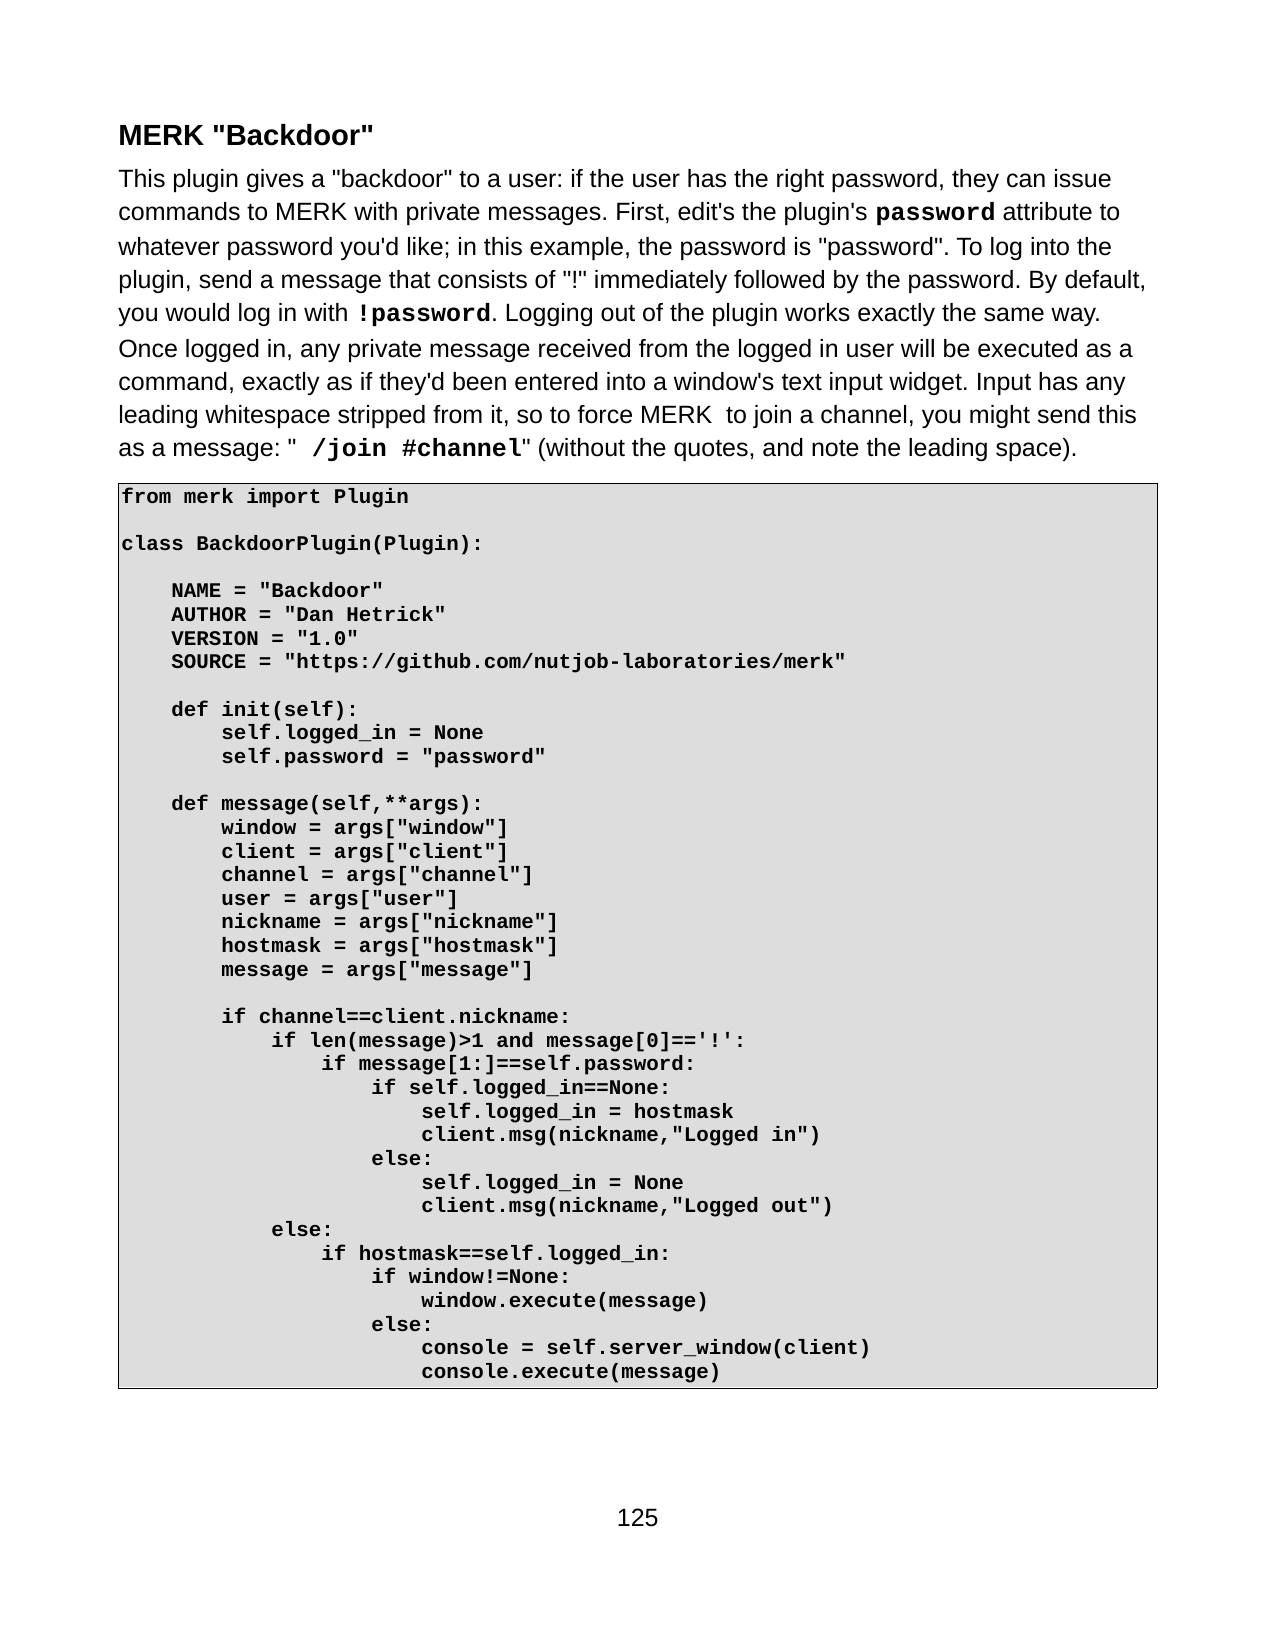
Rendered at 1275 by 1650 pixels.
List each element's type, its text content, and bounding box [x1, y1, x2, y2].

table_header from merk import Plugin class BackdoorPlugin(Plugin): NAME = "Backdoor" AUTHOR = "Dan Hetrick" VERSION = "1.0" SOURCE = "https://github.com/nutjob-laboratories/merk" def init(self): self.logged_in = None self.password = "password" def message(self,**args): window = args["window"] client = args["client"] channel = args["channel"] user = args["user"] nickname = args["nickname"] hostmask = args["hostmask"] message = args["message"] if channel==client.nickname: if len(message)>1 and message[0]=='!': if message[1:]==self.password: if self.logged_in==None: self.logged_in = hostmask client.msg(nickname,"Logged in") else: self.logged_in = None client.msg(nickname,"Logged out") else: if hostmask==self.logged_in: if window!=None: window.execute(message) else: console = self.server_window(client) console.execute(message) [119, 484, 1157, 1387]
text This plugin gives a "backdoor" to a user: if the user has the right password, they can issue commands to MERK with private messages. First, edit's the plugin's password attribute to whatever password you'd like; in this example, the password is "password". To log into the plugin, send a message that consists of "!" immediately followed by the password. By default, you would log in with !password. Logging out of the plugin works exactly the same way. Once logged in, any private message received from the logged in user will be executed as a command, exactly as if they'd been entered into a window's text input widget. Input has any leading whitespace stripped from it, so to force MERK to join a channel, you might send this as a message: " /join #channel" (without the quotes, and note the leading space). [118, 164, 1157, 464]
subtitle MERK "Backdoor" [118, 118, 1157, 152]
